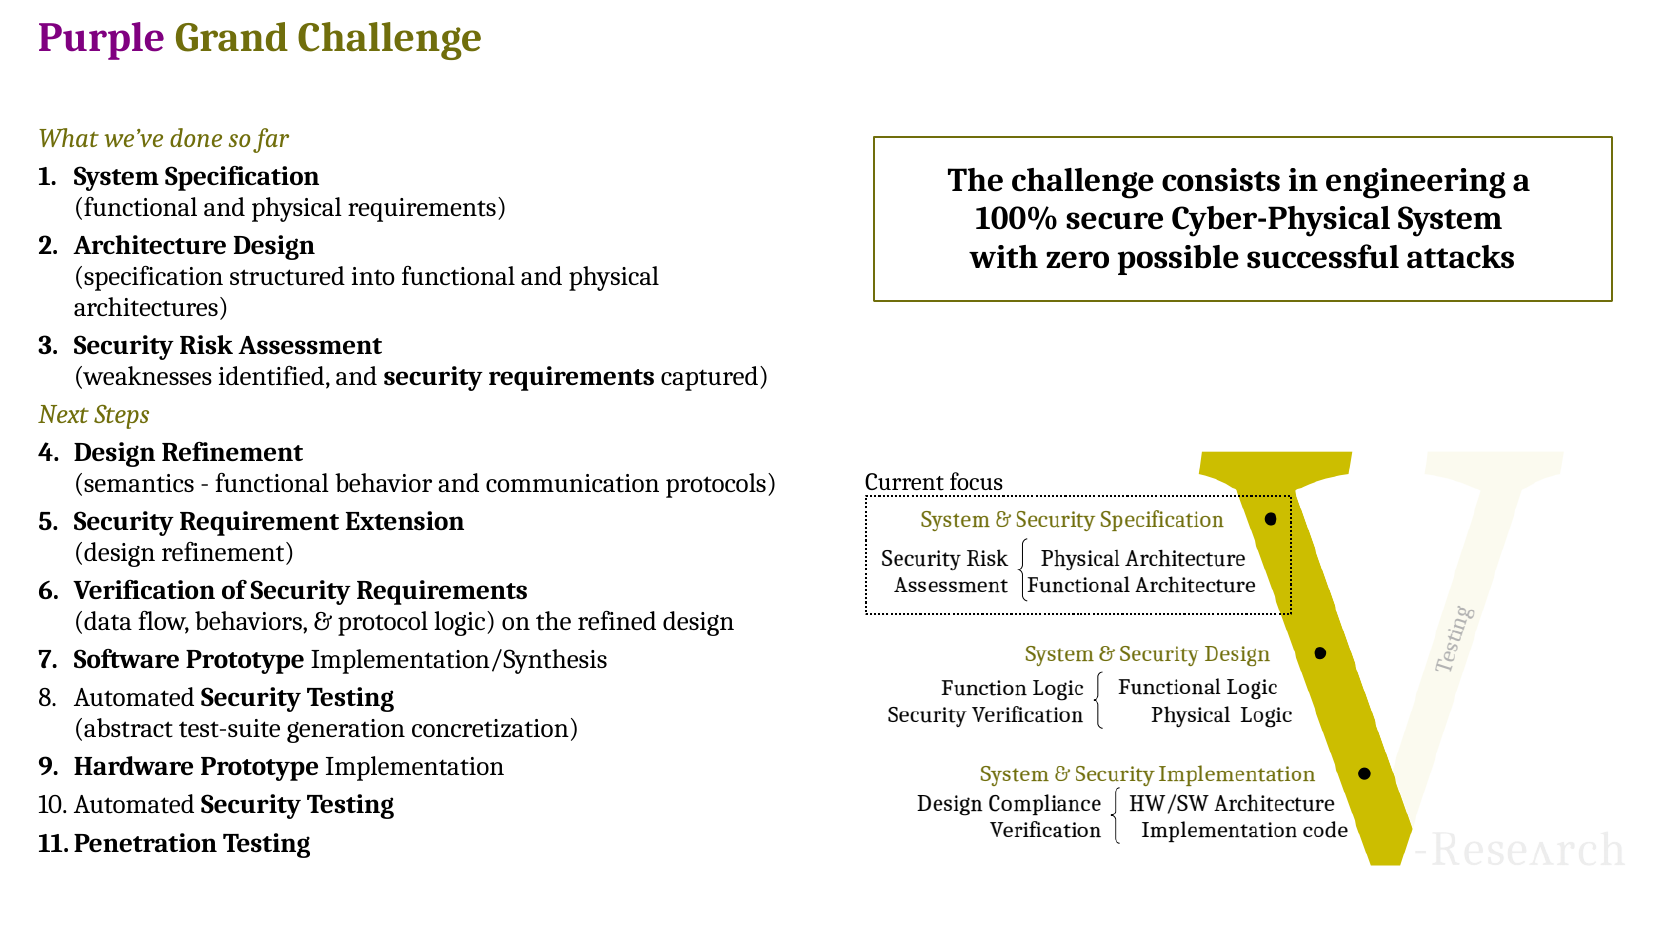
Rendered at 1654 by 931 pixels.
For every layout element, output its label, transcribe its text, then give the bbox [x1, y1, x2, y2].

picture [878, 448, 1634, 875]
text_box Current focus [850, 460, 1025, 506]
text_box Purple Grand Challenge [23, 7, 1654, 71]
text_box What we’ve done so far System Specification (functional and physical requirements) Architecture Design (specification structured into functional and physical architectures) Security Risk Assessment (weaknesses identified, and security requirements captured) Next Steps Design Refinement (semantics - functional behavior and communication protocols) Security Requirement Extension (design refinement) Verification of Security Requirements (data flow, behaviors, & protocol logic) on the refined design Software Prototype Implementation/Synthesis Automated Security Testing (abstract test-suite generation concretization) Hardware Prototype Implementation Automated Security Testing Penetration Testing [23, 115, 831, 922]
text_box The challenge consists in engineering a 100% secure Cyber-Physical System with zero possible successful attacks [874, 136, 1613, 302]
